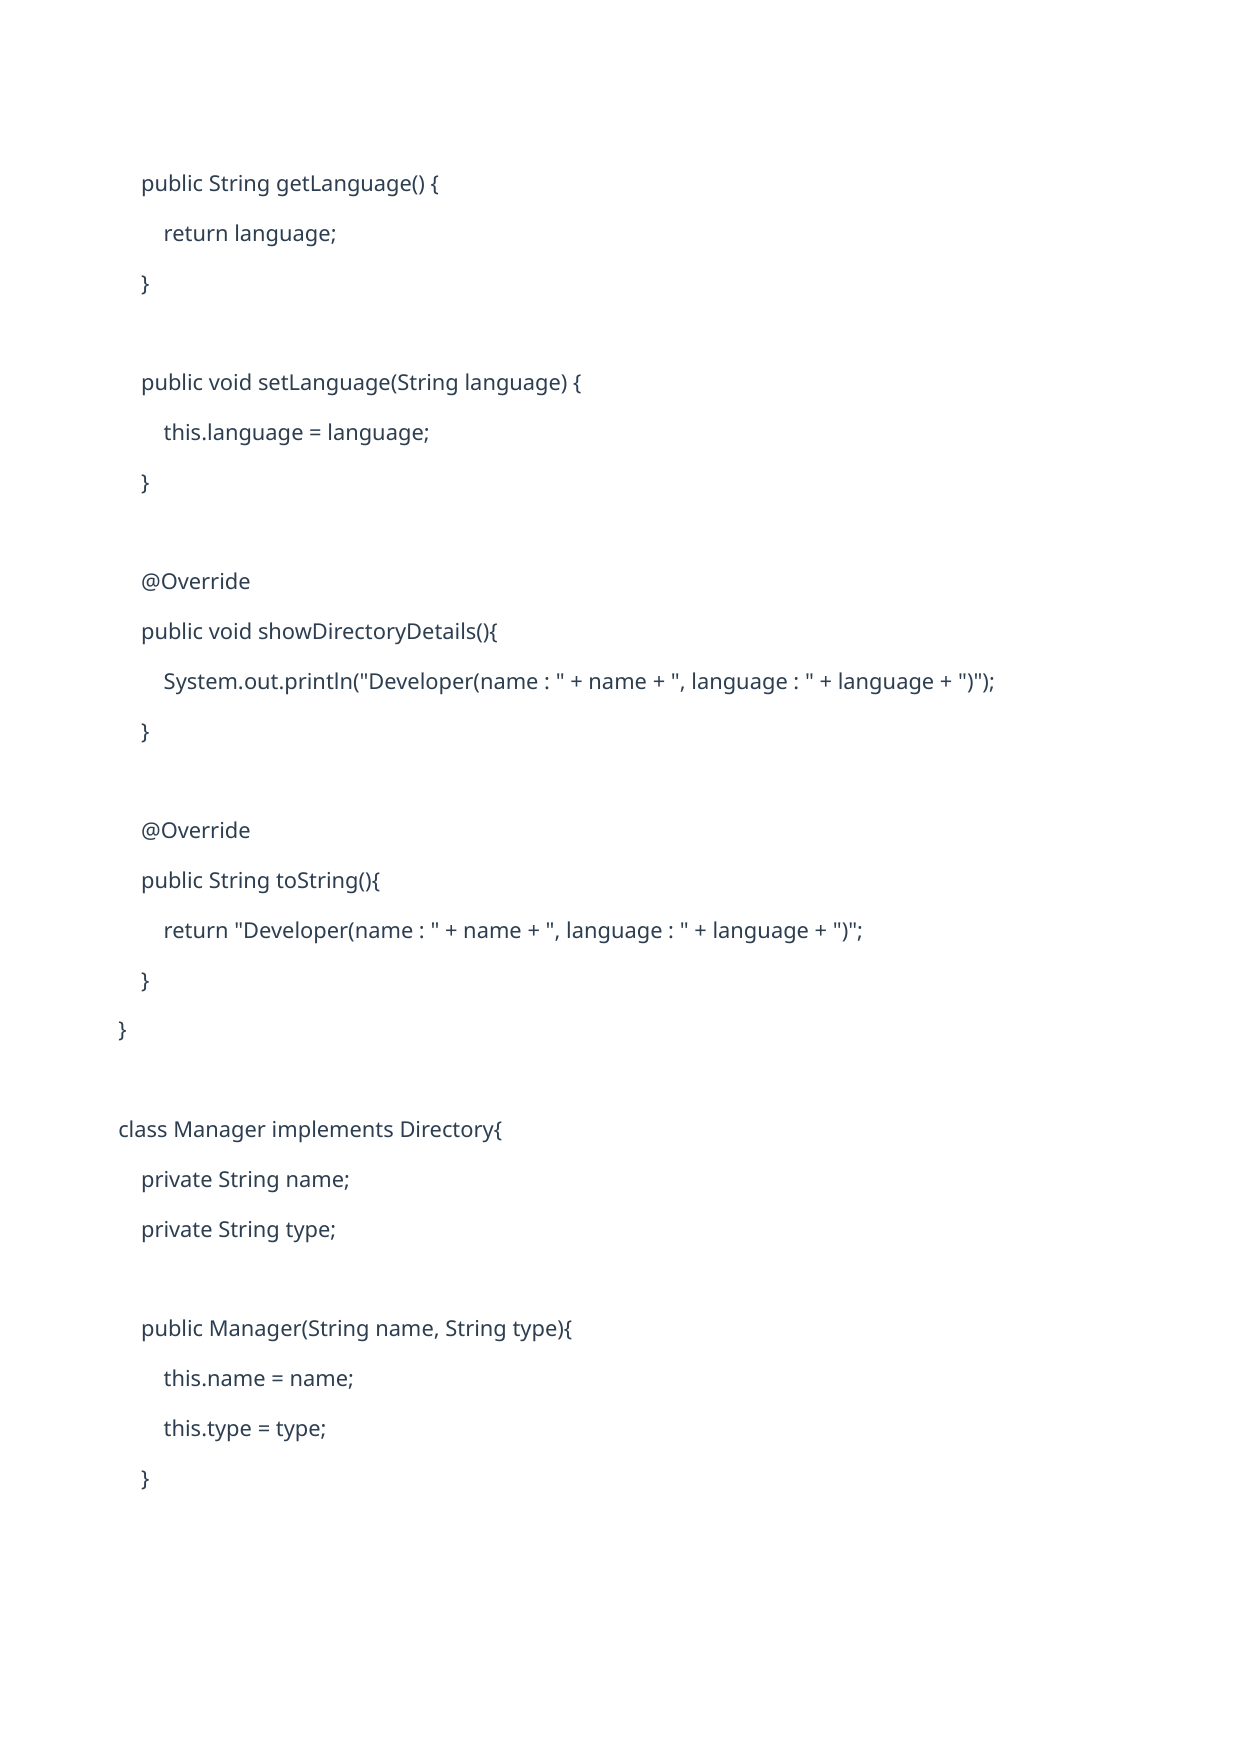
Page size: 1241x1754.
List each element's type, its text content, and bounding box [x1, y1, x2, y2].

text class Manager implements Directory{ [118, 1114, 1122, 1144]
text return language; [118, 218, 1122, 247]
text } [118, 964, 1122, 994]
text return "Developer(name : " + name + ", language : " + language + ")"; [118, 915, 1122, 944]
text System.out.println("Developer(name : " + name + ", language : " + language + ")"); [118, 666, 1122, 696]
text private String type; [118, 1213, 1122, 1243]
text this.type = type; [118, 1413, 1122, 1442]
text public Manager(String name, String type){ [118, 1313, 1122, 1343]
text } [118, 716, 1122, 745]
text public String getLanguage() { [118, 168, 1122, 198]
text } [118, 1014, 1122, 1044]
text public String toString(){ [118, 865, 1122, 895]
text this.name = name; [118, 1363, 1122, 1393]
text private String name; [118, 1164, 1122, 1193]
text @Override [118, 815, 1122, 845]
text } [118, 467, 1122, 496]
text } [118, 1462, 1122, 1492]
text } [118, 267, 1122, 297]
text this.language = language; [118, 417, 1122, 447]
text public void showDirectoryDetails(){ [118, 616, 1122, 646]
text public void setLanguage(String language) { [118, 367, 1122, 397]
text @Override [118, 566, 1122, 596]
